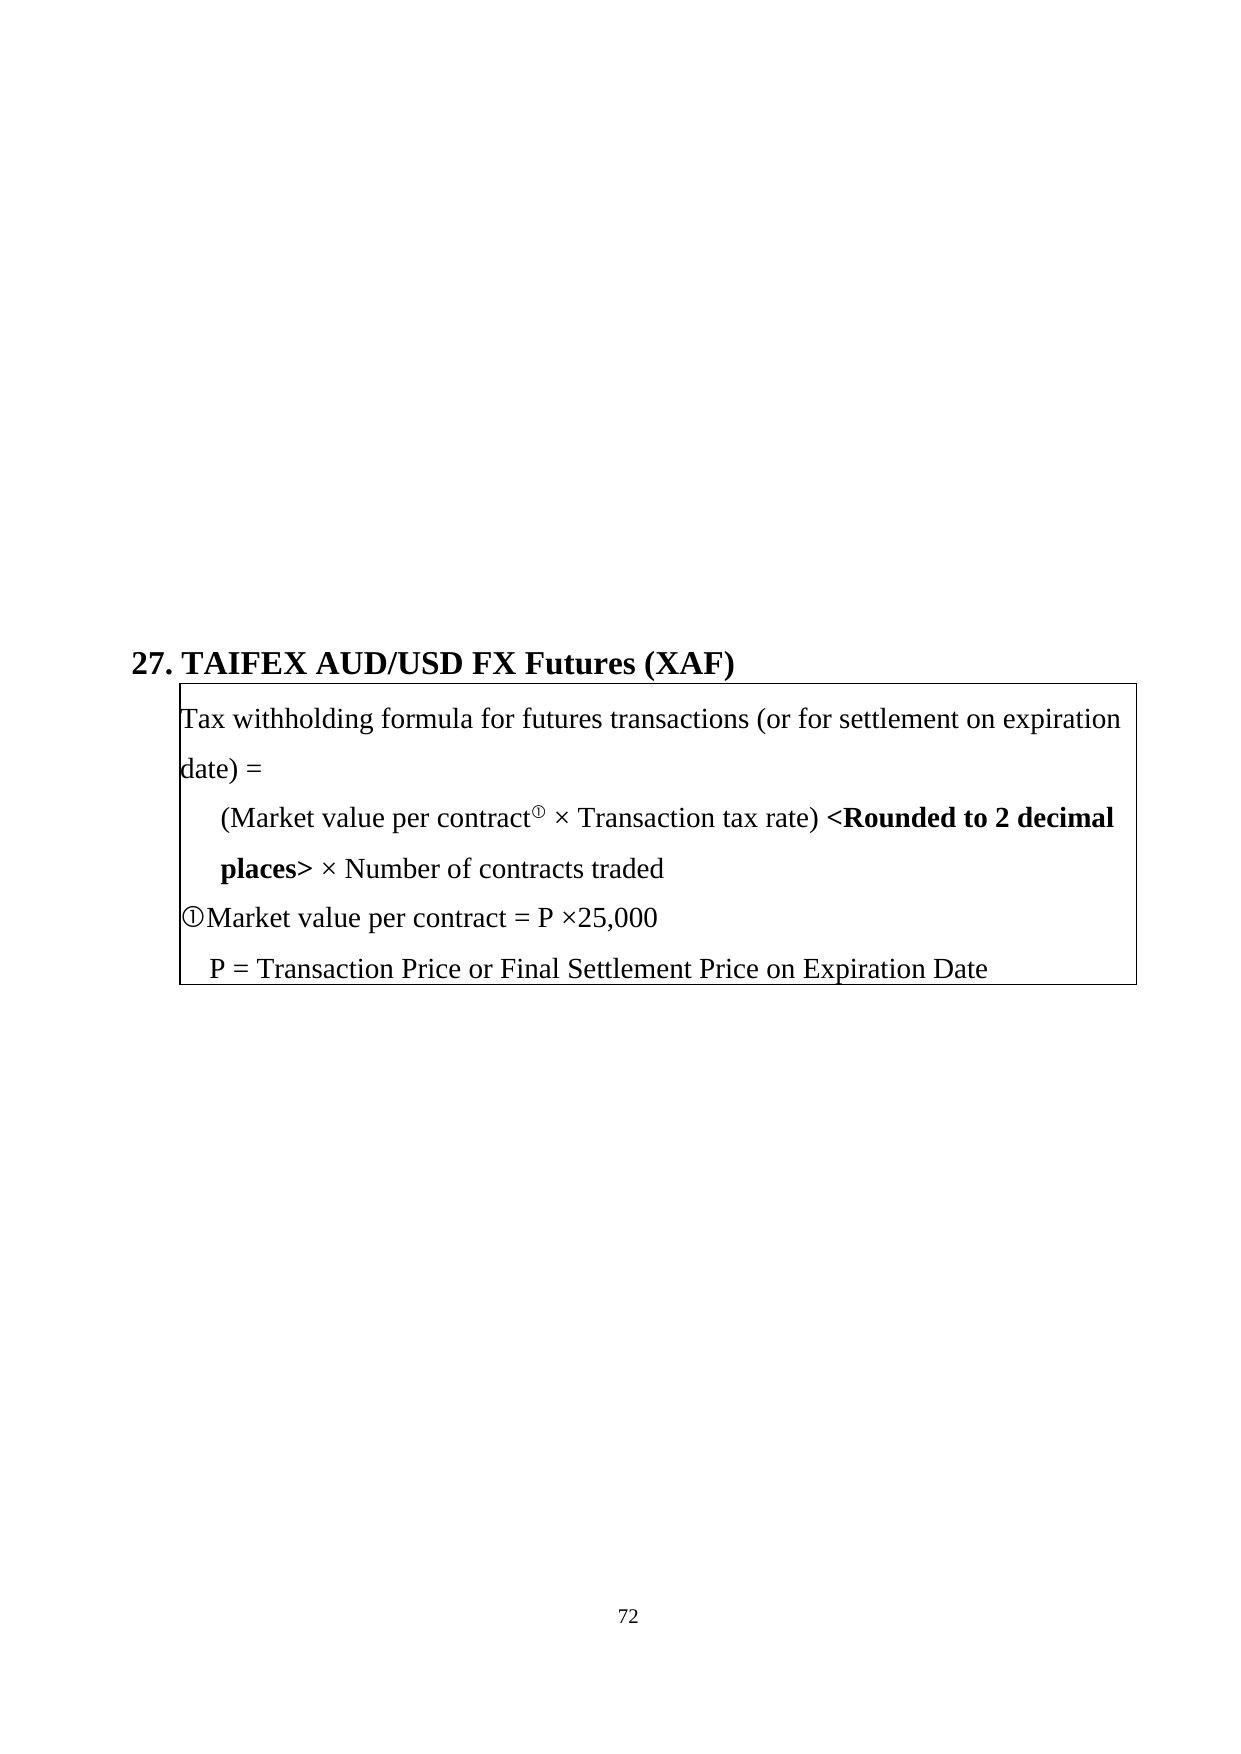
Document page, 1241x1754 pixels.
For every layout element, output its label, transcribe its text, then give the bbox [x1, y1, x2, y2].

subtitle 27. TAIFEX AUD/USD FX Futures (XAF) [131, 621, 1125, 683]
table_header Tax withholding formula for futures transactions (or for settlement on expiration date) = (Market value per contract × Transaction tax rate) <Rounded to 2 decimal places> × Number of contracts traded Market value per contract = P ×25,000 P = Transaction Price or Final Settlement Price on Expiration Date [181, 684, 1136, 984]
